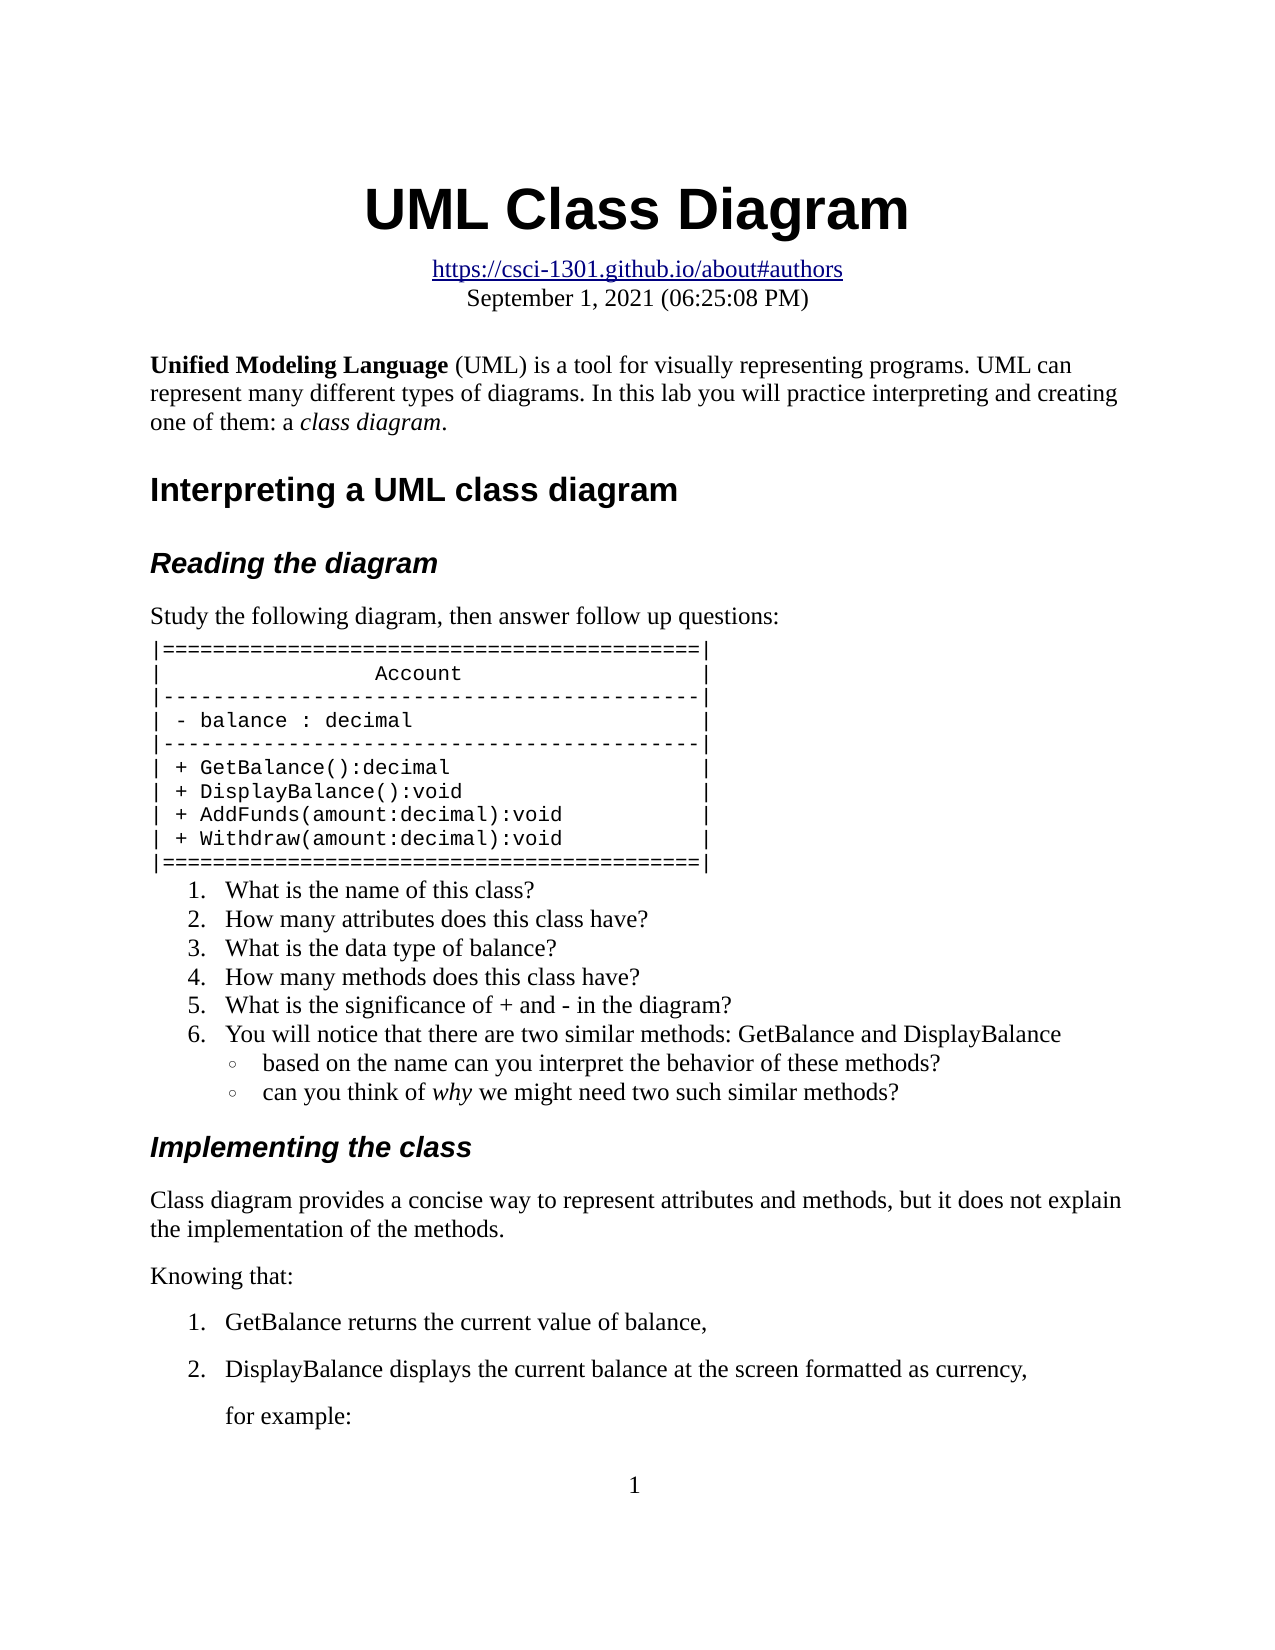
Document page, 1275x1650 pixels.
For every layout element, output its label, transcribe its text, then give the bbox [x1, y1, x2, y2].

text | + Withdraw(amount:decimal):void | [150, 828, 1125, 852]
text | - balance : decimal | [150, 710, 1125, 733]
list can you think of why we might need two such similar methods? [225, 1077, 1125, 1105]
list for example: [187, 1401, 1125, 1429]
list What is the name of this class? [187, 875, 1125, 904]
text Study the following diagram, then answer follow up questions: [150, 601, 1125, 630]
text |-------------------------------------------| [150, 686, 1125, 710]
list DisplayBalance displays the current balance at the screen formatted as currency, [187, 1354, 1125, 1383]
text Unified Modeling Language (UML) is a tool for visually representing programs. UML can represent many different types of diagrams. In this lab you will practice interpreting and creating one of them: a class diagram. [150, 350, 1125, 436]
text Class diagram provides a concise way to represent attributes and methods, but it does not explain the implementation of the methods. [150, 1185, 1125, 1243]
list GetBalance returns the current value of balance, [187, 1307, 1125, 1336]
text https://csci-1301.github.io/about#authors [150, 254, 1125, 283]
subtitle Reading the diagram [150, 546, 1125, 580]
text |===========================================| [150, 639, 1125, 662]
text |===========================================| [150, 852, 1125, 875]
text Knowing that: [150, 1261, 1125, 1289]
list You will notice that there are two similar methods: GetBalance and DisplayBalance [187, 1019, 1125, 1048]
text |-------------------------------------------| [150, 733, 1125, 757]
list How many attributes does this class have? [187, 904, 1125, 933]
list based on the name can you interpret the behavior of these methods? [225, 1048, 1125, 1077]
text | Account | [150, 662, 1125, 686]
text | + AddFunds(amount:decimal):void | [150, 804, 1125, 828]
subtitle Implementing the class [150, 1130, 1125, 1164]
subtitle Interpreting a UML class diagram [150, 470, 1125, 509]
list How many methods does this class have? [187, 962, 1125, 990]
title UML Class Diagram [150, 175, 1125, 242]
text September 1, 2021 (06:25:08 PM) [150, 283, 1125, 312]
list What is the significance of + and - in the diagram? [187, 990, 1125, 1019]
text | + GetBalance():decimal | [150, 757, 1125, 781]
text | + DisplayBalance():void | [150, 781, 1125, 804]
list What is the data type of balance? [187, 933, 1125, 962]
